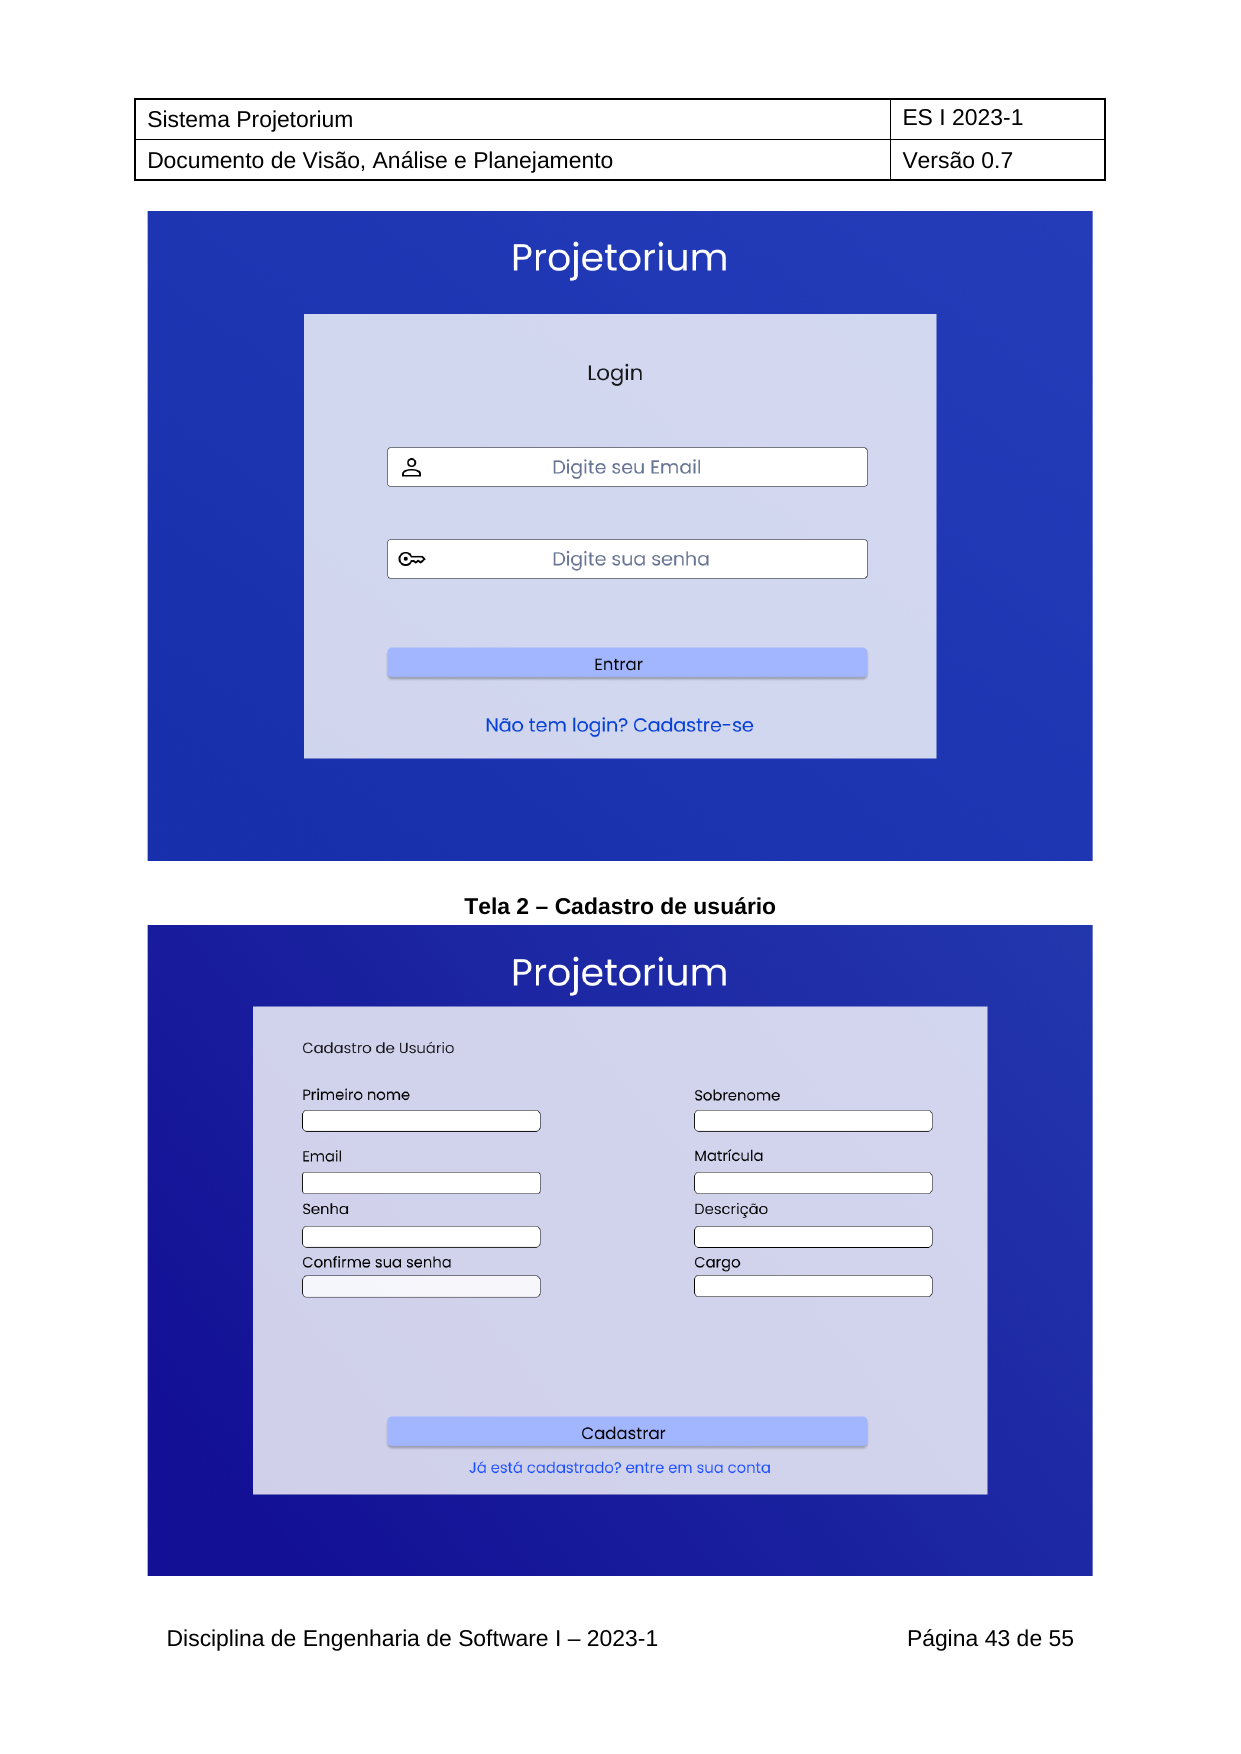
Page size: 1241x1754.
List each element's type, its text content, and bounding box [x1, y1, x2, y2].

text Tela 2 – Cadastro de usuário [148, 893, 1092, 919]
picture [147, 925, 1093, 1576]
picture [147, 211, 1093, 861]
